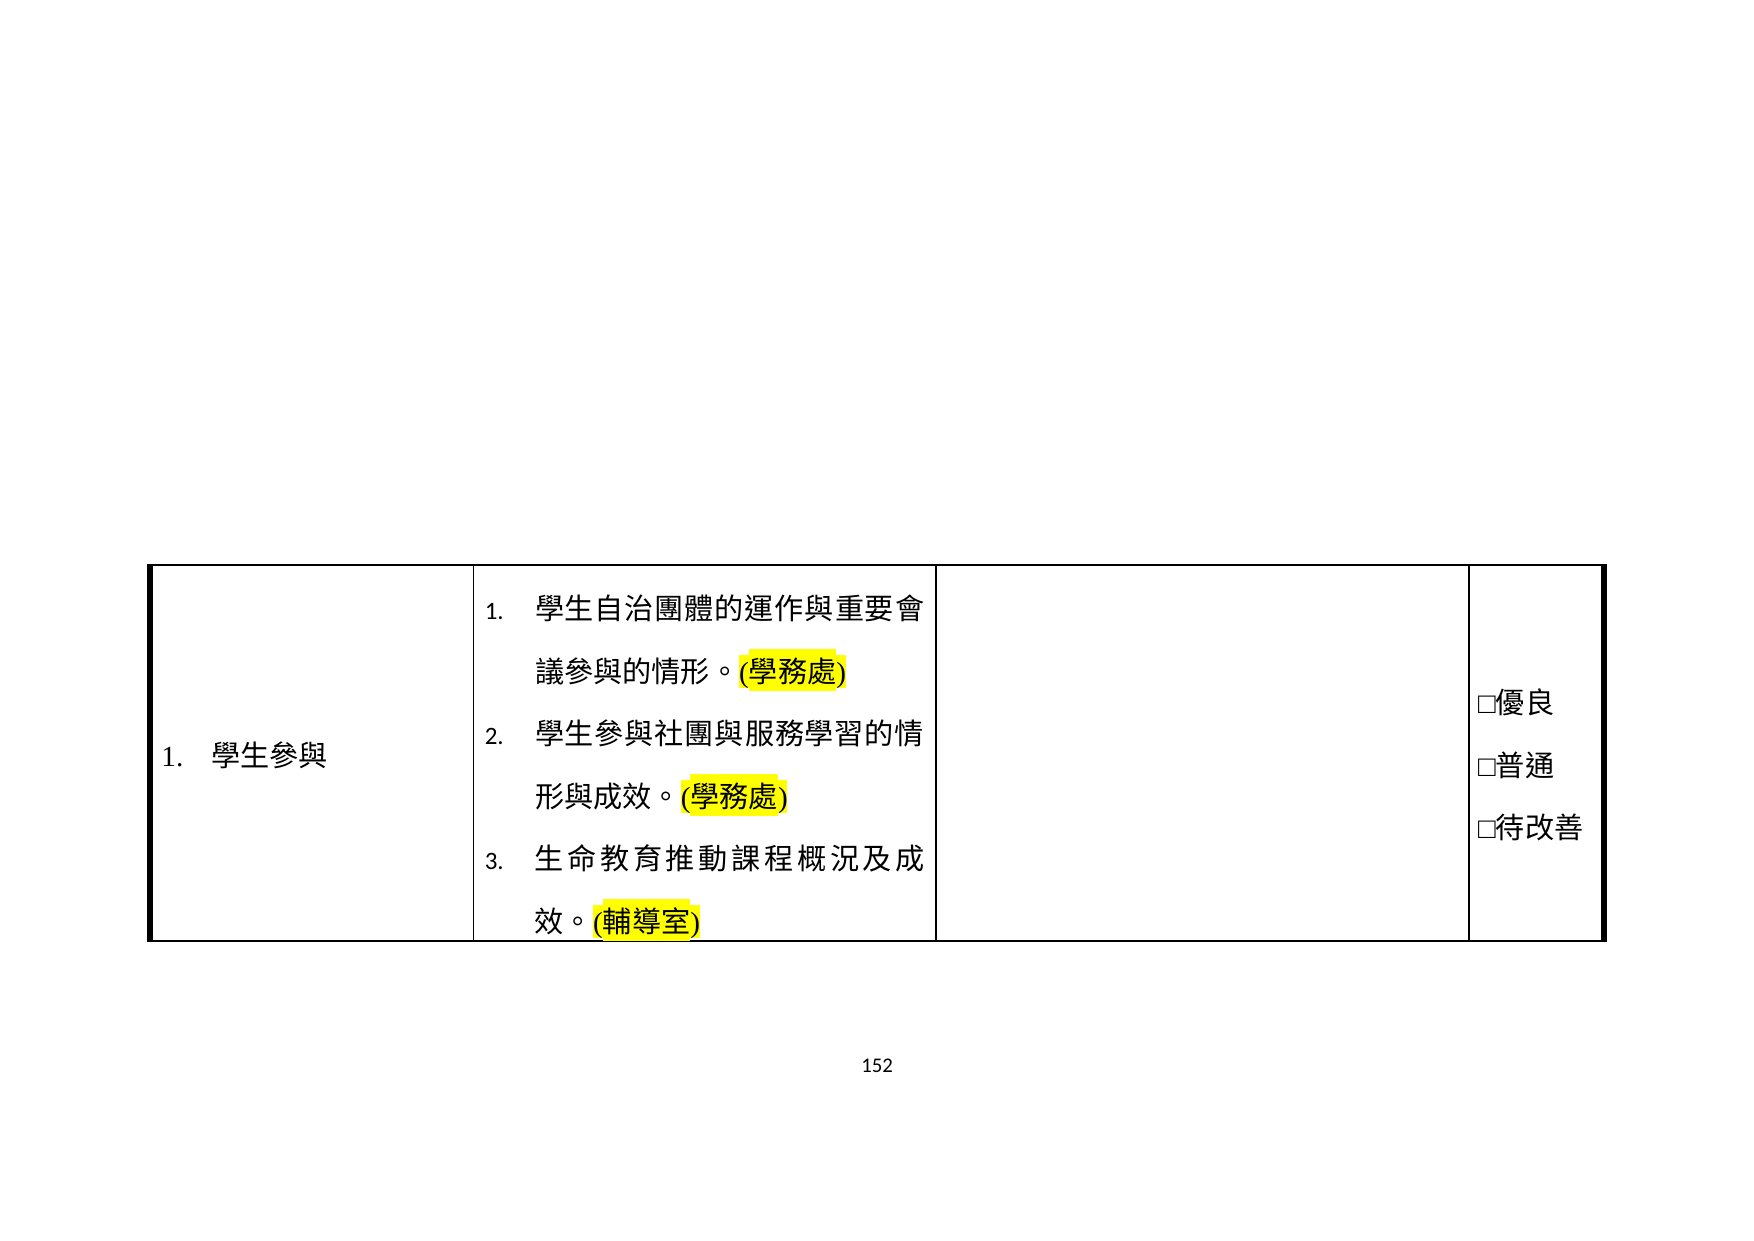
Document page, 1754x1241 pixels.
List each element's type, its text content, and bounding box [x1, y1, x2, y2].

table_cell 學生自治團體的運作與重要會議參與的情形。(學務處) 學生參與社團與服務學習的情形與成效。(學務處) 生命教育推動課程概況及成效。(輔導室) [474, 566, 935, 940]
table_cell [937, 566, 1468, 940]
table_cell □優良 □普通 □待改善 [1470, 566, 1601, 940]
table_cell 學生參與 [153, 566, 473, 940]
